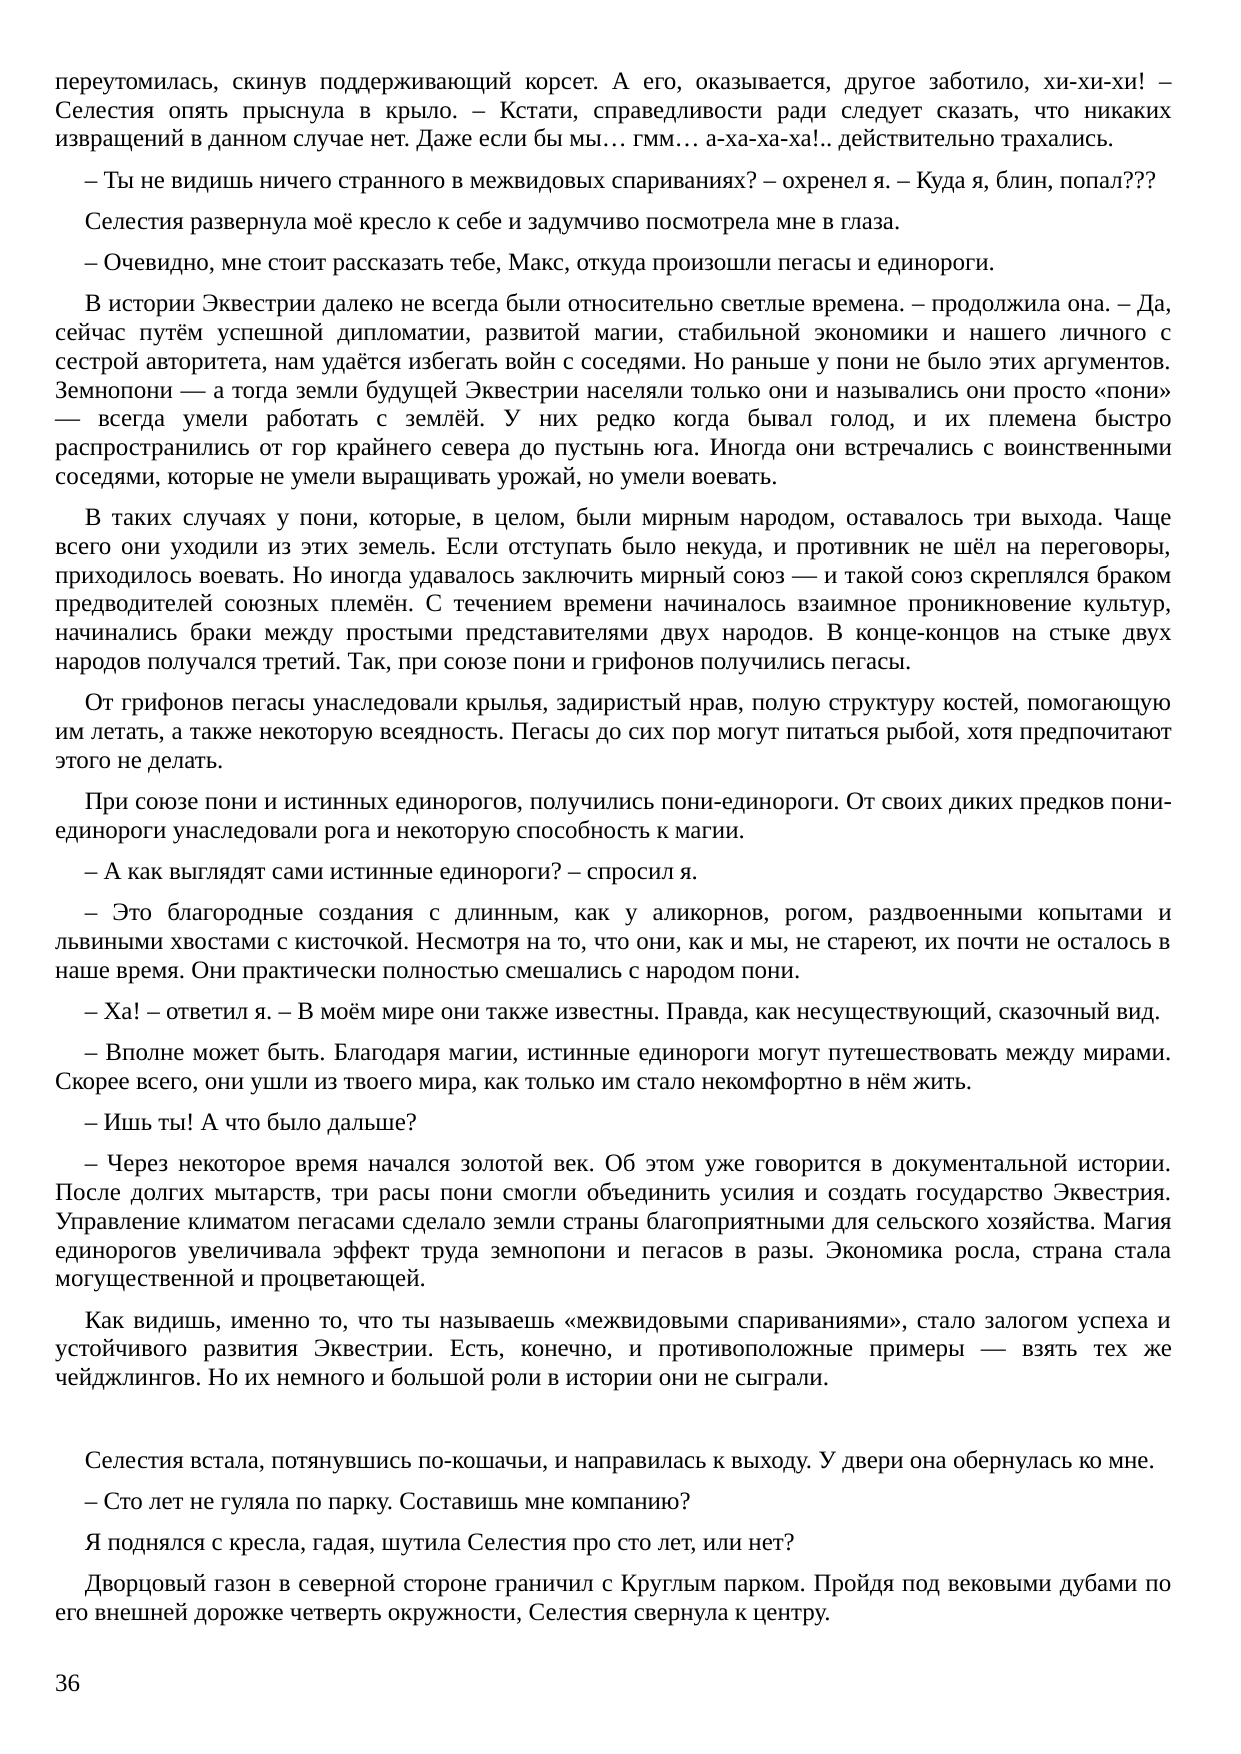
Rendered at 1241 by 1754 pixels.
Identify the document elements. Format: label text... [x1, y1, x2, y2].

text – А как выглядят сами истинные единороги? – спросил я. [55, 856, 1173, 885]
text Я поднялся с кресла, гадая, шутила Селестия про сто лет, или нет? [55, 1527, 1173, 1556]
text переутомилась, скинув поддерживающий корсет. А его, оказывается, другое заботило, хи-хи-хи! – Селестия опять прыснула в крыло. – Кстати, справедливости ради следует сказать, что никаких извращений в данном случае нет. Даже если бы мы… гмм… а-ха-ха-ха!.. действительно трахались. [55, 66, 1173, 152]
text – Это благородные создания с длинным, как у аликорнов, рогом, раздвоенными копытами и львиными хвостами с кисточкой. Несмотря на то, что они, как и мы, не стареют, их почти не осталось в наше время. Они практически полностью смешались с народом пони. [55, 897, 1173, 983]
text – Сто лет не гуляла по парку. Составишь мне компанию? [55, 1486, 1173, 1515]
text – Ишь ты! А что было дальше? [55, 1107, 1173, 1136]
text От грифонов пегасы унаследовали крылья, задиристый нрав, полую структуру костей, помогающую им летать, а также некоторую всеядность. Пегасы до сих пор могут питаться рыбой, хотя предпочитают этого не делать. [55, 687, 1173, 773]
text – Ха! – ответил я. – В моём мире они также известны. Правда, как несуществующий, сказочный вид. [55, 996, 1173, 1025]
text Селестия встала, потянувшись по-кошачьи, и направилась к выходу. У двери она обернулась ко мне. [55, 1445, 1173, 1473]
text – Очевидно, мне стоит рассказать тебе, Макс, откуда произошли пегасы и единороги. [55, 247, 1173, 276]
text Селестия развернула моё кресло к себе и задумчиво посмотрела мне в глаза. [55, 206, 1173, 235]
text В таких случаях у пони, которые, в целом, были мирным народом, оставалось три выхода. Чаще всего они уходили из этих земель. Если отступать было некуда, и противник не шёл на переговоры, приходилось воевать. Но иногда удавалось заключить мирный союз — и такой союз скреплялся браком предводителей союзных племён. С течением времени начиналось взаимное проникновение культур, начинались браки между простыми представителями двух народов. В конце-концов на стыке двух народов получался третий. Так, при союзе пони и грифонов получились пегасы. [55, 502, 1173, 675]
text Дворцовый газон в северной стороне граничил с Круглым парком. Пройдя под вековыми дубами по его внешней дорожке четверть окружности, Селестия свернула к центру. [55, 1568, 1173, 1626]
text – Вполне может быть. Благодаря магии, истинные единороги могут путешествовать между мирами. Скорее всего, они ушли из твоего мира, как только им стало некомфортно в нём жить. [55, 1037, 1173, 1095]
text – Ты не видишь ничего странного в межвидовых спариваниях? – охренел я. – Куда я, блин, попал??? [55, 165, 1173, 193]
text При союзе пони и истинных единорогов, получились пони-единороги. От своих диких предков пони-единороги унаследовали рога и некоторую способность к магии. [55, 786, 1173, 843]
text – Через некоторое время начался золотой век. Об этом уже говорится в документальной истории. После долгих мытарств, три расы пони смогли объединить усилия и создать государство Эквестрия. Управление климатом пегасами сделало земли страны благоприятными для сельского хозяйства. Магия единорогов увеличивала эффект труда земнопони и пегасов в разы. Экономика росла, страна стала могущественной и процветающей. [55, 1148, 1173, 1292]
text В истории Эквестрии далеко не всегда были относительно светлые времена. – продолжила она. – Да, сейчас путём успешной дипломатии, развитой магии, стабильной экономики и нашего личного с сестрой авторитета, нам удаётся избегать войн с соседями. Но раньше у пони не было этих аргументов. Земнопони — а тогда земли будущей Эквестрии населяли только они и назывались они просто «пони» — всегда умели работать с землёй. У них редко когда бывал голод, и их племена быстро распространились от гор крайнего севера до пустынь юга. Иногда они встречались с воинственными соседями, которые не умели выращивать урожай, но умели воевать. [55, 288, 1173, 490]
text Как видишь, именно то, что ты называешь «межвидовыми спариваниями», стало залогом успеха и устойчивого развития Эквестрии. Есть, конечно, и противоположные примеры — взять тех же чейджлингов. Но их немного и большой роли в истории они не сыграли. [55, 1305, 1173, 1391]
